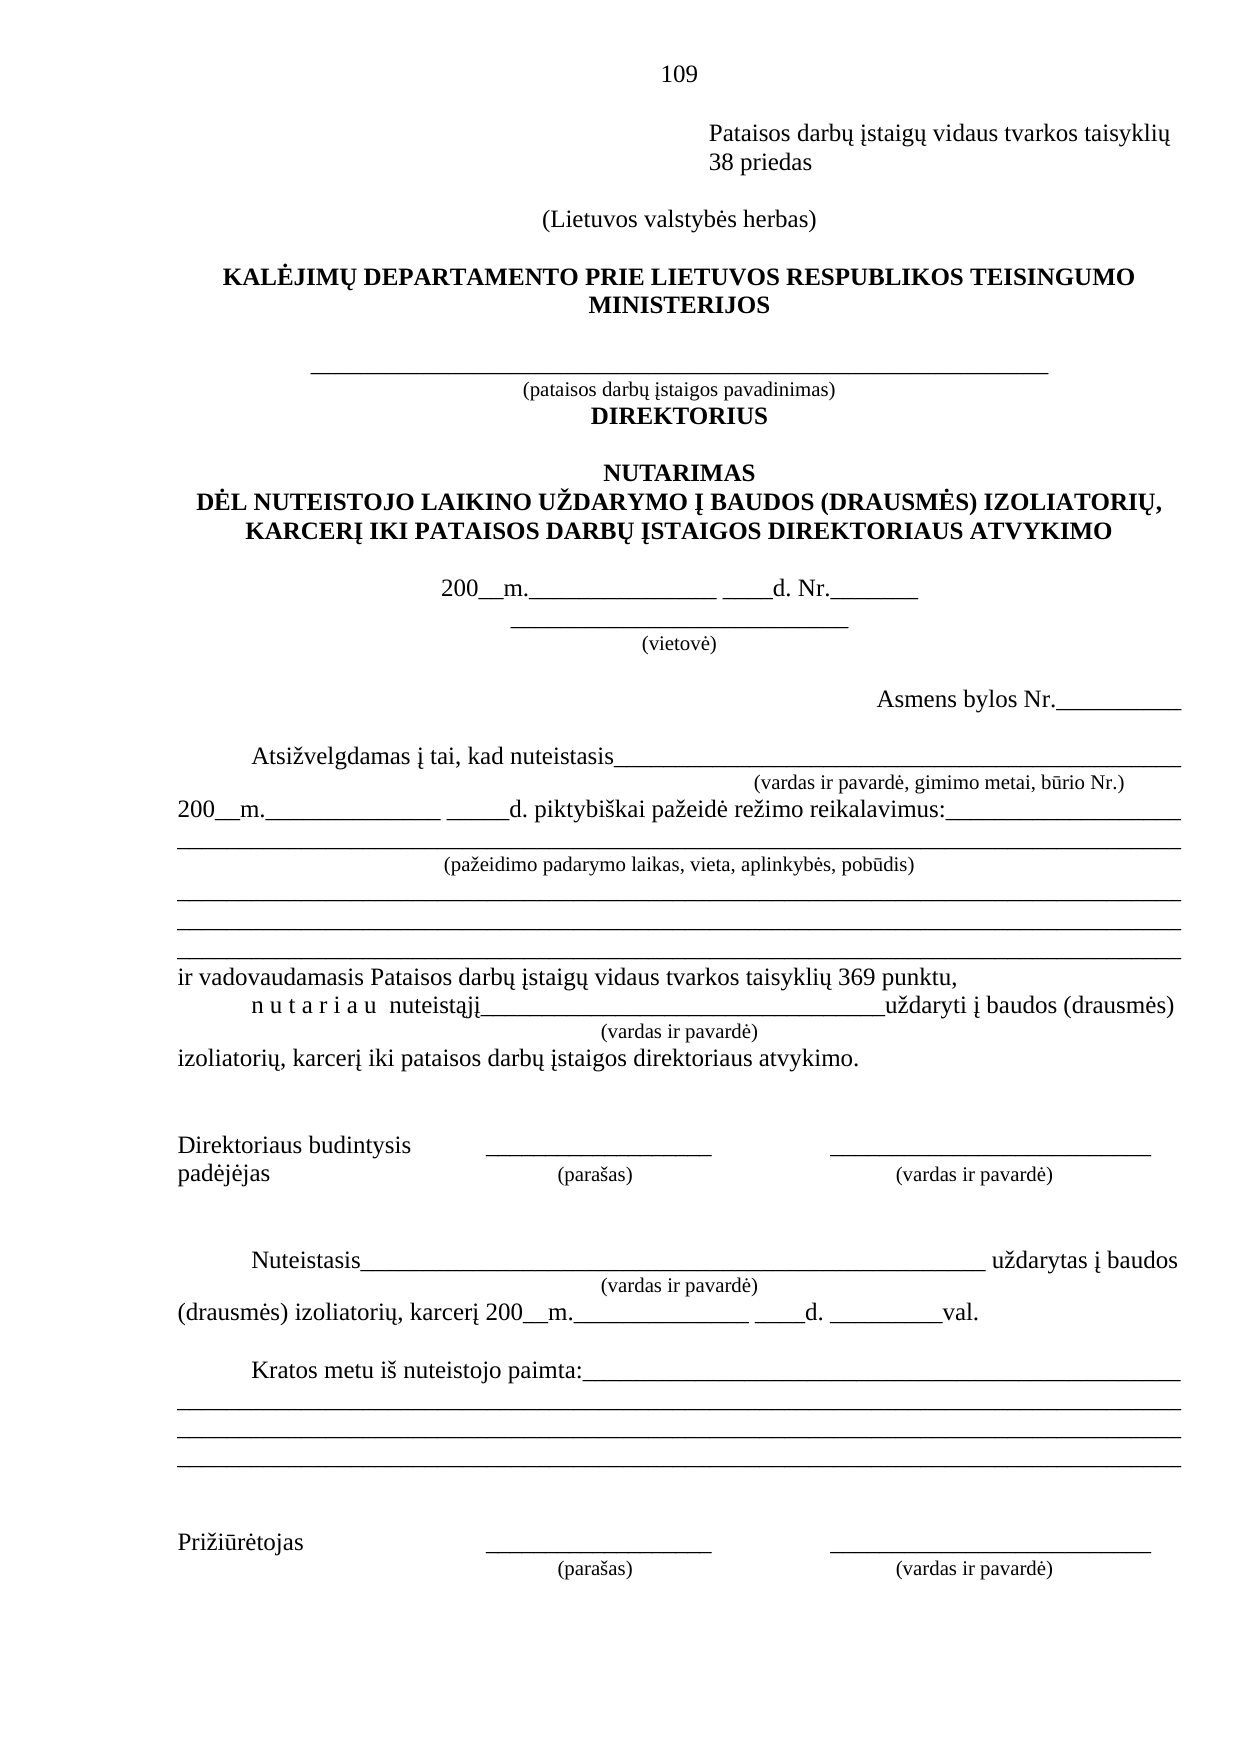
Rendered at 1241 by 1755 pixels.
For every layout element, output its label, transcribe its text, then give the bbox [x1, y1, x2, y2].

text (vardas ir pavardė, gimimo metai, būrio Nr.) [177, 770, 1181, 794]
text (parašas) (vardas ir pavardė) [177, 1556, 1181, 1580]
text Nuteistasis__________________________________________________ uždarytas į baudos [177, 1245, 1181, 1273]
text ___________________________ [177, 602, 1181, 631]
text (vardas ir pavardė) [177, 1273, 1181, 1297]
text NUTARIMAS [177, 458, 1181, 487]
text ___________________________________________________________ [177, 348, 1181, 377]
text 38 priedas [177, 147, 1181, 176]
text (pataisos darbų įstaigos pavadinimas) [177, 377, 1181, 401]
text (vardas ir pavardė) [177, 1019, 1181, 1043]
text KALĖJIMŲ DEPARTAMENTO PRIE LIETUVOS RESPUBLIKOS TEISINGUMO MINISTERIJOS [177, 262, 1181, 319]
text 200__m.______________ _____d. piktybiškai pažeidė režimo reikalavimus: [177, 794, 1181, 823]
text (pažeidimo padarymo laikas, vieta, aplinkybės, pobūdis) [177, 852, 1181, 876]
text Atsižvelgdamas į tai, kad nuteistasis [177, 741, 1181, 770]
text (Lietuvos valstybės herbas) [177, 204, 1181, 233]
text Kratos metu iš nuteistojo paimta: [177, 1355, 1181, 1384]
text DĖL NUTEISTOJO LAIKINO UŽDARYMO Į BAUDOS (DRAUSMĖS) IZOLIATORIŲ, KARCERĮ IKI PATAISOS DARBŲ ĮSTAIGOS DIREKTORIAUS ATVYKIMO [177, 487, 1181, 545]
text Prižiūrėtojas [177, 1527, 1181, 1556]
text padėjėjas (parašas) (vardas ir pavardė) [177, 1158, 1181, 1187]
text nutariau nuteistąjį uždaryti į baudos (drausmės) [177, 991, 1181, 1019]
text Direktoriaus budintysis [177, 1130, 1181, 1158]
text Asmens bylos Nr.__________ [177, 684, 1181, 712]
text DIREKTORIUS [177, 401, 1181, 430]
text izoliatorių, karcerį iki pataisos darbų įstaigos direktoriaus atvykimo. [177, 1043, 1181, 1072]
text Pataisos darbų įstaigų vidaus tvarkos taisyklių [709, 118, 1181, 147]
text (vietovė) [177, 631, 1181, 655]
text (drausmės) izoliatorių, karcerį 200__m.______________ ____d. _________val. [177, 1297, 1181, 1326]
text ir vadovaudamasis Pataisos darbų įstaigų vidaus tvarkos taisyklių 369 punktu, [177, 962, 1181, 991]
text 200__m._______________ ____d. Nr._______ [177, 573, 1181, 602]
